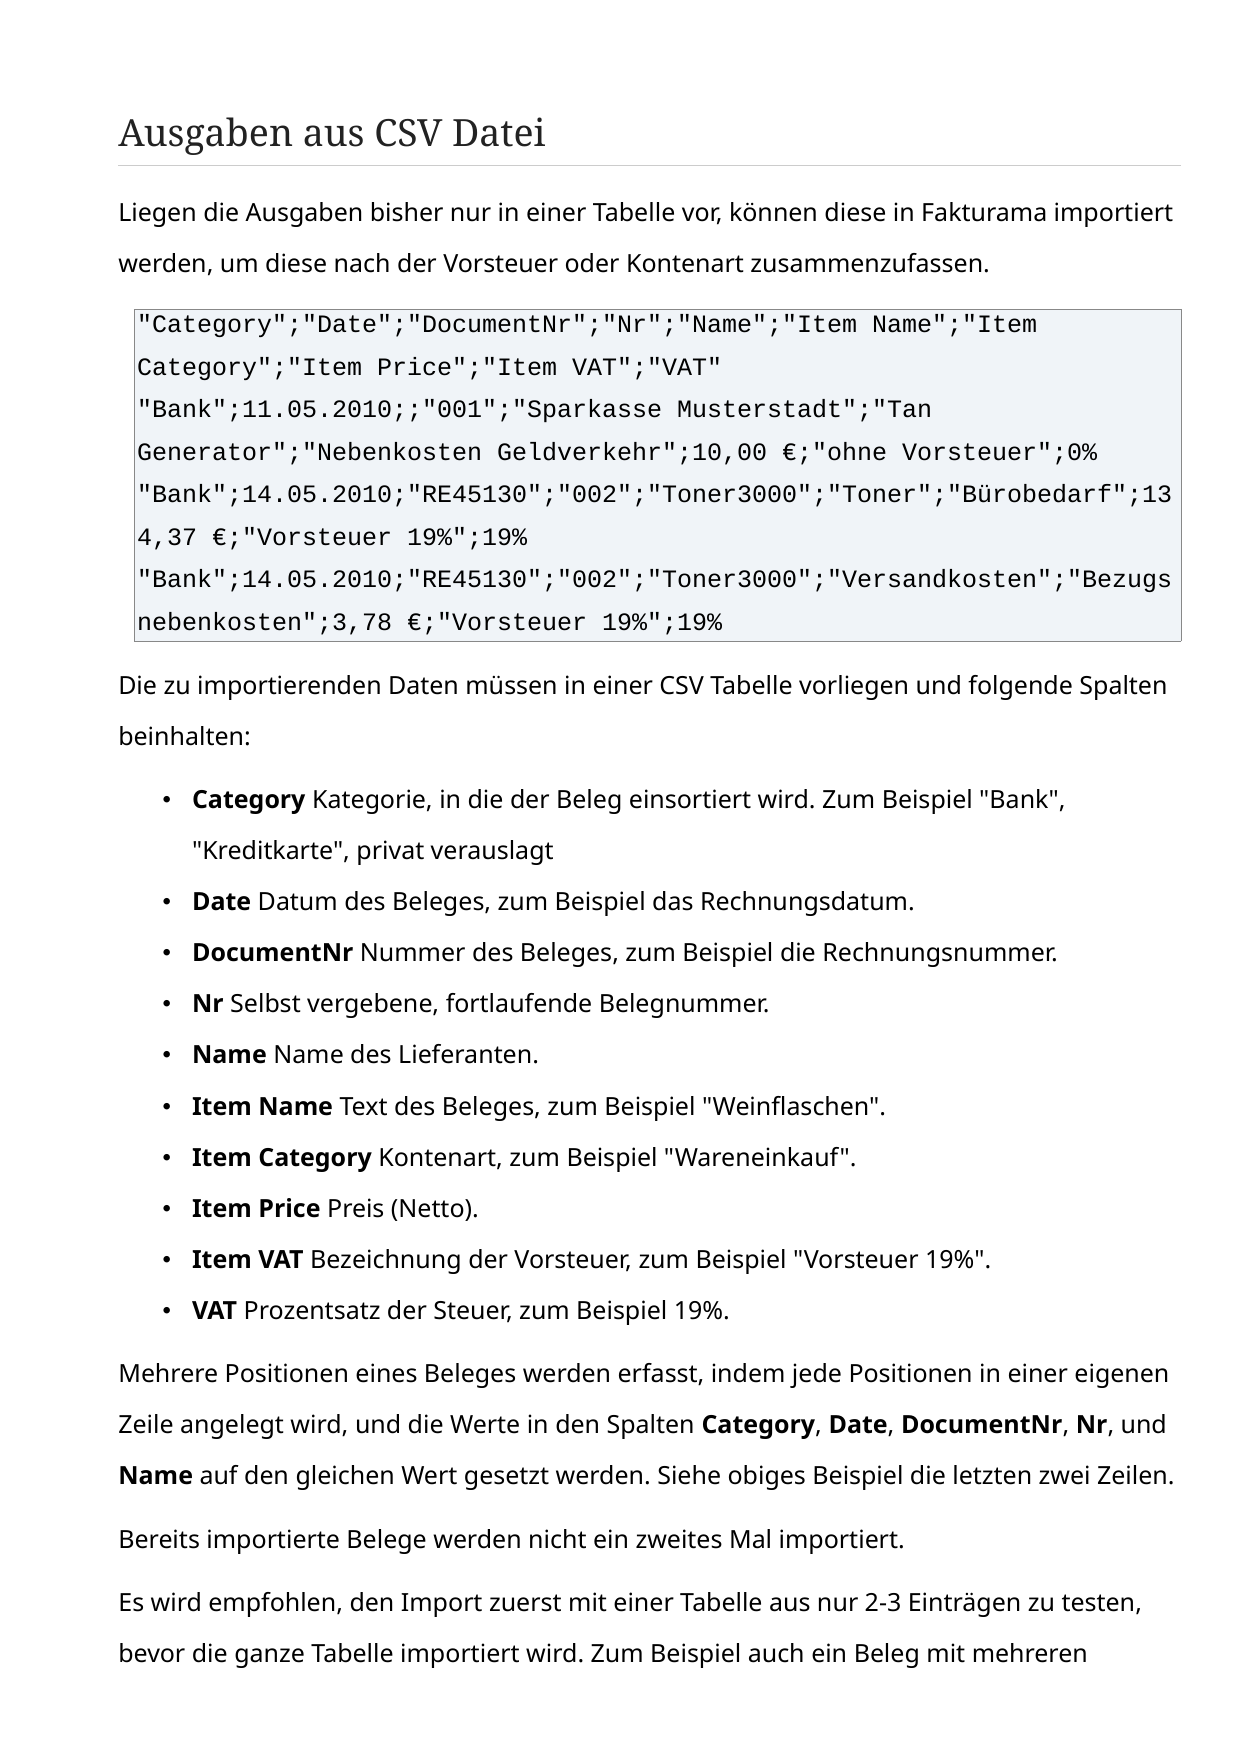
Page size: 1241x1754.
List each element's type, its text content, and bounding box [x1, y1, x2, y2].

text Liegen die Ausgaben bisher nur in einer Tabelle vor, können diese in Fakturama importiert werden, um diese nach der Vorsteuer oder Kontenart zusammenzufassen. [118, 194, 1181, 279]
list VAT Prozentsatz der Steuer, zum Beispiel 19%. [162, 1292, 1181, 1326]
list Item Name Text des Beleges, zum Beispiel "Weinflaschen". [162, 1088, 1181, 1122]
text Die zu importierenden Daten müssen in einer CSV Tabelle vorliegen und folgende Spalten beinhalten: [118, 667, 1181, 752]
text "Category";"Date";"DocumentNr";"Nr";"Name";"Item Name";"Item Category";"Item Price";"Item VAT";"VAT" "Bank";11.05.2010;;"001";"Sparkasse Musterstadt";"Tan Generator";"Nebenkosten Geldverkehr";10,00 €;"ohne Vorsteuer";0% "Bank";14.05.2010;"RE45130";"002";"Toner3000";"Toner";"Bürobedarf";134,37 €;"Vorsteuer 19%";19% "Bank";14.05.2010;"RE45130";"002";"Toner3000";"Versandkosten";"Bezugsnebenkosten";3,78 €;"Vorsteuer 19%";19% [135, 310, 1181, 641]
text Bereits importierte Belege werden nicht ein zweites Mal importiert. [118, 1522, 1181, 1556]
text Mehrere Positionen eines Beleges werden erfasst, indem jede Positionen in einer eigenen Zeile angelegt wird, und die Werte in den Spalten Category, Date, DocumentNr, Nr, und Name auf den gleichen Wert gesetzt werden. Siehe obiges Beispiel die letzten zwei Zeilen. [118, 1356, 1181, 1492]
list Category Kategorie, in die der Beleg einsortiert wird. Zum Beispiel "Bank", "Kreditkarte", privat verauslagt [162, 782, 1181, 867]
list Item VAT Bezeichnung der Vorsteuer, zum Beispiel "Vorsteuer 19%". [162, 1241, 1181, 1275]
text Es wird empfohlen, den Import zuerst mit einer Tabelle aus nur 2-3 Einträgen zu testen, bevor die ganze Tabelle importiert wird. Zum Beispiel auch ein Beleg mit mehreren [118, 1585, 1181, 1670]
list Item Price Preis (Netto). [162, 1190, 1181, 1224]
list Date Datum des Beleges, zum Beispiel das Rechnungsdatum. [162, 884, 1181, 918]
list Name Name des Lieferanten. [162, 1037, 1181, 1071]
list DocumentNr Nummer des Beleges, zum Beispiel die Rechnungsnummer. [162, 935, 1181, 969]
list Nr Selbst vergebene, fortlaufende Belegnummer. [162, 986, 1181, 1020]
subtitle Ausgaben aus CSV Datei [118, 106, 1181, 165]
list Item Category Kontenart, zum Beispiel "Wareneinkauf". [162, 1139, 1181, 1173]
